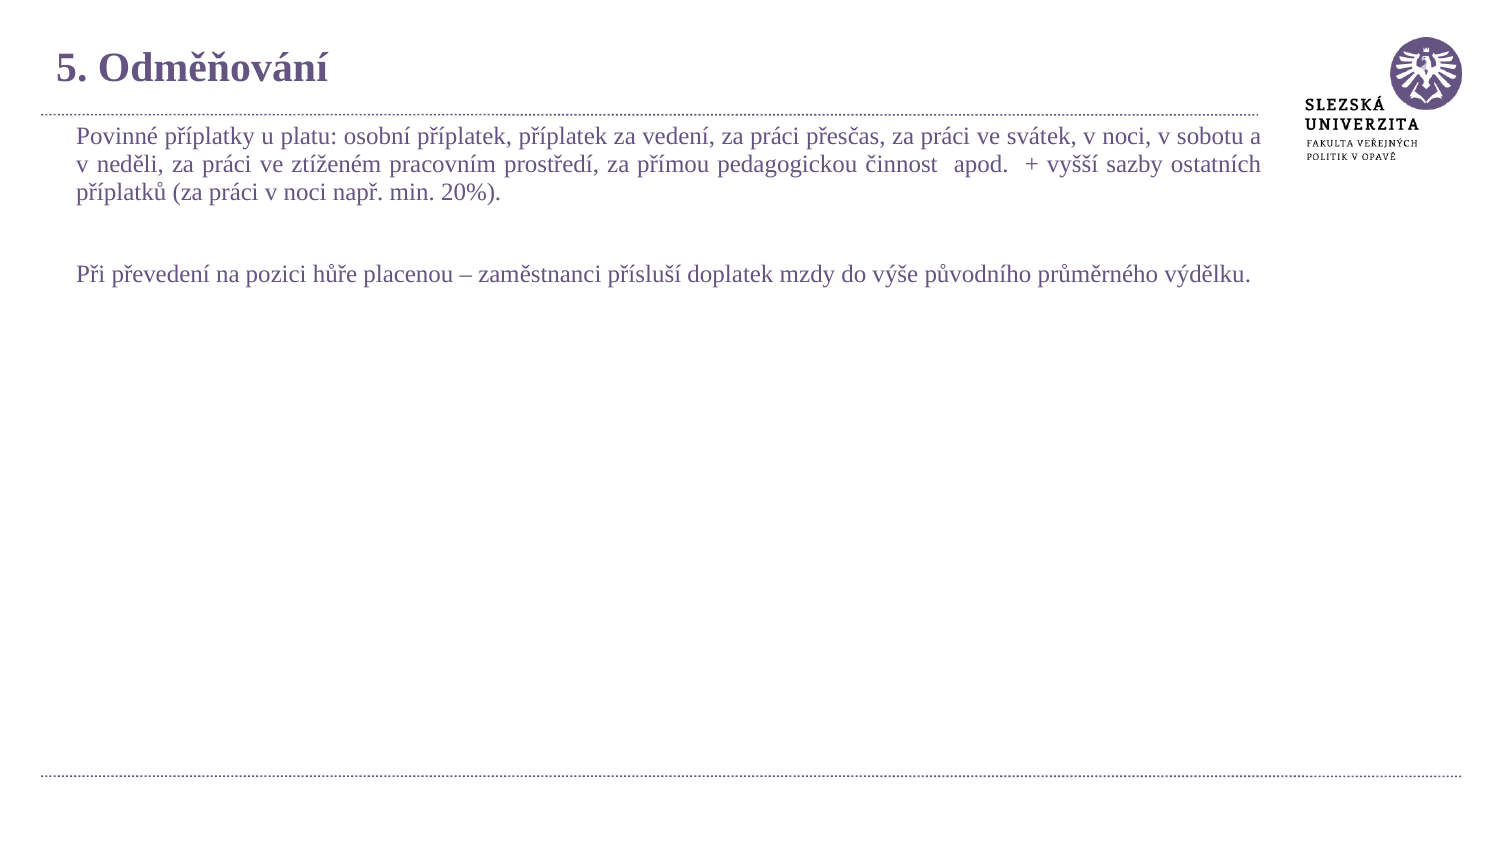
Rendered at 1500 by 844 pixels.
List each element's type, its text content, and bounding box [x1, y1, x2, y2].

title 5. Odměňování [41, 32, 1220, 116]
text_box Povinné příplatky u platu: osobní příplatek, příplatek za vedení, za práci přesčas, za práci ve svátek, v noci, v sobotu a v neděli, za práci ve ztíženém pracovním prostředí, za přímou pedagogickou činnost apod. + vyšší sazby ostatních příplatků (za práci v noci např. min. 20%). Při převedení na pozici hůře placenou – zaměstnanci přísluší doplatek mzdy do výše původního průměrného výdělku. [61, 115, 1280, 775]
